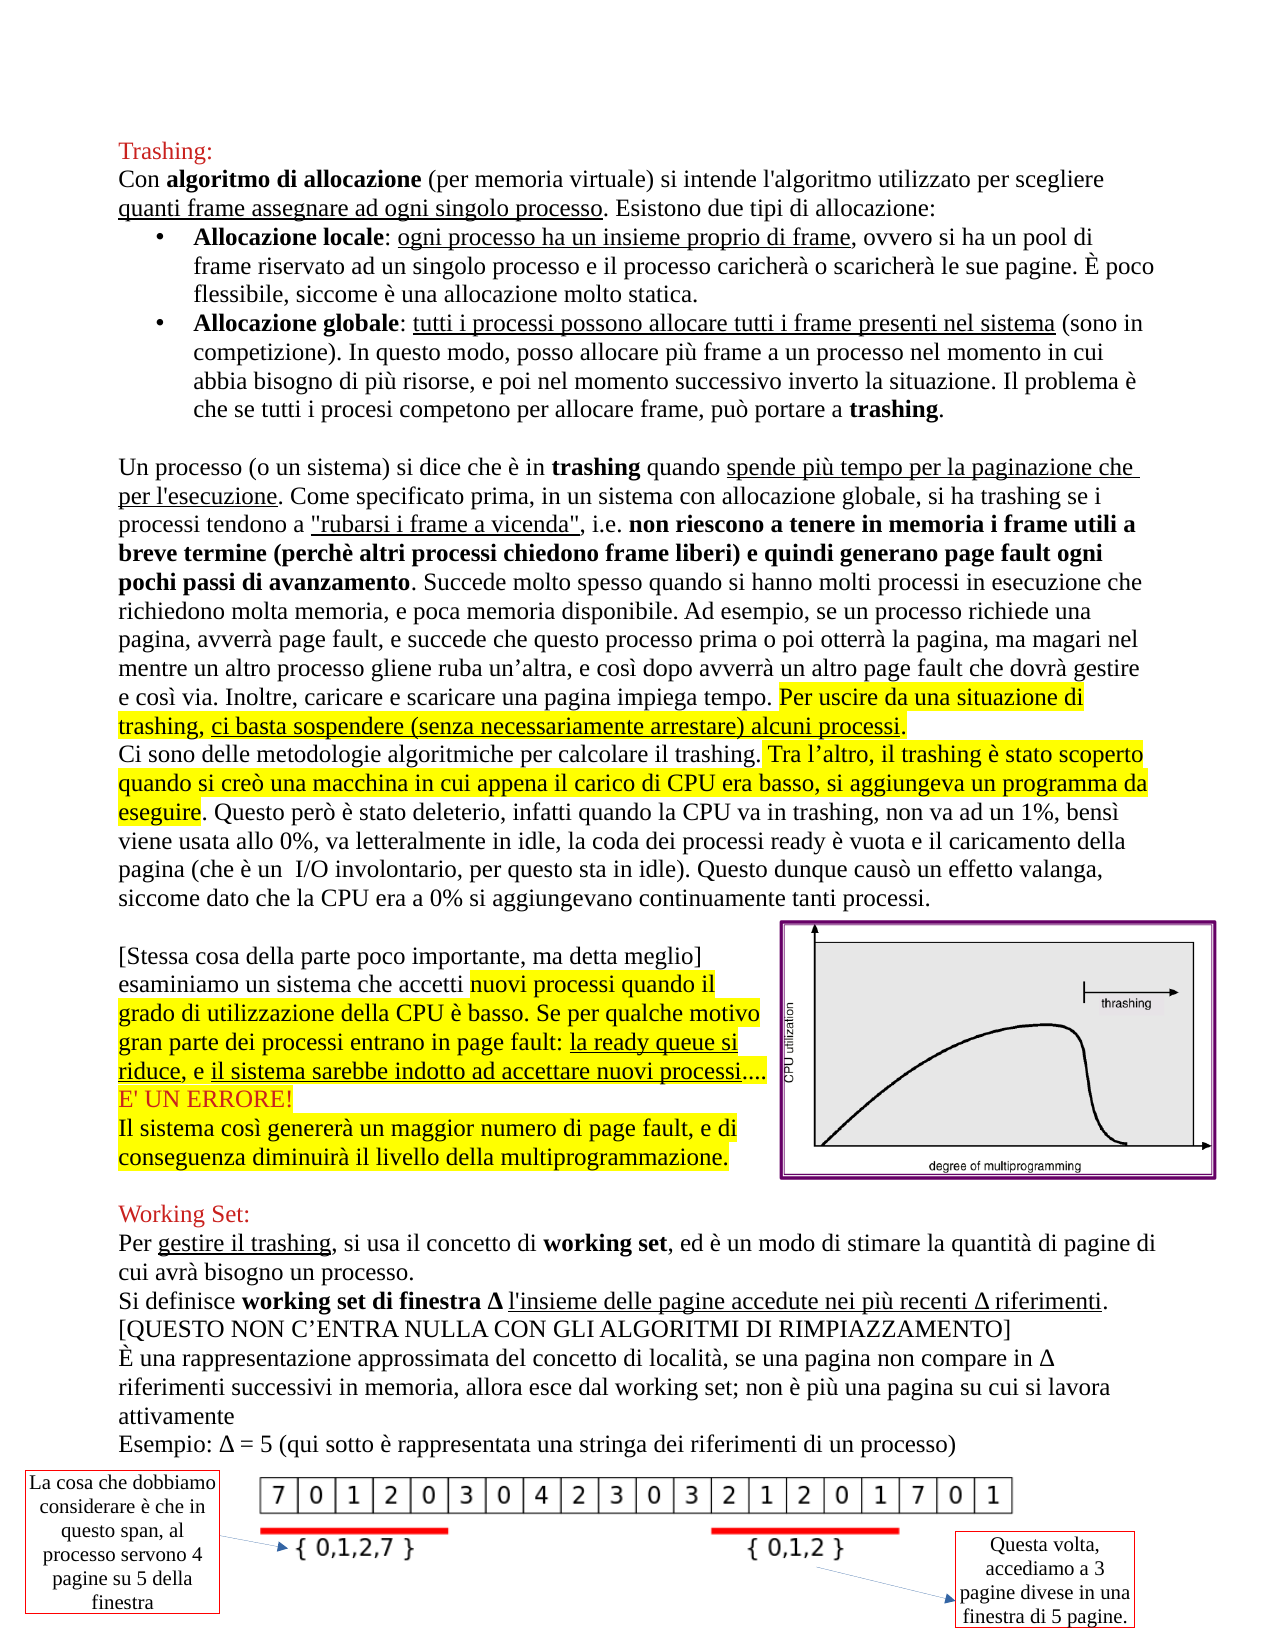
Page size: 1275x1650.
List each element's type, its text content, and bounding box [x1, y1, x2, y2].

picture [257, 1466, 1018, 1567]
list Allocazione globale: tutti i processi possono allocare tutti i frame presenti nel sistema (sono in competizione). In questo modo, posso allocare più frame a un processo nel momento in cui abbia bisogno di più risorse, e poi nel momento successivo inverto la situazione. Il problema è che se tutti i procesi competono per allocare frame, può portare a trashing. [156, 308, 1157, 423]
text Ci sono delle metodologie algoritmiche per calcolare il trashing. Tra l’altro, il trashing è stato scoperto quando si creò una macchina in cui appena il carico di CPU era basso, si aggiungeva un programma da eseguire. Questo però è stato deleterio, infatti quando la CPU va in trashing, non va ad un 1%, bensì viene usata allo 0%, va letteralmente in idle, la coda dei processi ready è vuota e il caricamento della pagina (che è un I/O involontario, per questo sta in idle). Questo dunque causò un effetto valanga, siccome dato che la CPU era a 0% si aggiungevano continuamente tanti processi. [118, 739, 1157, 912]
text esaminiamo un sistema che accetti nuovi processi quando il grado di utilizzazione della CPU è basso. Se per qualche motivo gran parte dei processi entrano in page fault: la ready queue si riduce, e il sistema sarebbe indotto ad accettare nuovi processi.... E' UN ERRORE! [118, 969, 775, 1113]
text È una rappresentazione approssimata del concetto di località, se una pagina non compare in Δ riferimenti successivi in memoria, allora esce dal working set; non è più una pagina su cui si lavora attivamente [118, 1343, 1157, 1429]
text Il sistema così genererà un maggior numero di page fault, e di conseguenza diminuirà il livello della multiprogrammazione. [118, 1113, 775, 1171]
text Trashing: [118, 136, 1157, 164]
text Working Set: [118, 1199, 1157, 1228]
list Allocazione locale: ogni processo ha un insieme proprio di frame, ovvero si ha un pool di frame riservato ad un singolo processo e il processo caricherà o scaricherà le sue pagine. È poco flessibile, siccome è una allocazione molto statica. [156, 222, 1157, 308]
text Per gestire il trashing, si usa il concetto di working set, ed è un modo di stimare la quantità di pagine di cui avrà bisogno un processo. [118, 1228, 1157, 1286]
text Con algoritmo di allocazione (per memoria virtuale) si intende l'algoritmo utilizzato per scegliere quanti frame assegnare ad ogni singolo processo. Esistono due tipi di allocazione: [118, 164, 1157, 222]
text Esempio: Δ = 5 (qui sotto è rappresentata una stringa dei riferimenti di un processo) [118, 1429, 1157, 1458]
text [Stessa cosa della parte poco importante, ma detta meglio] [118, 941, 775, 969]
text Si definisce working set di finestra Δ l'insieme delle pagine accedute nei più recenti Δ riferimenti. [QUESTO NON C’ENTRA NULLA CON GLI ALGORITMI DI RIMPIAZZAMENTO] [118, 1286, 1157, 1343]
picture [775, 917, 1219, 1183]
picture [956, 1532, 1018, 1567]
text Un processo (o un sistema) si dice che è in trashing quando spende più tempo per la paginazione che per l'esecuzione. Come specificato prima, in un sistema con allocazione globale, si ha trashing se i processi tendono a "rubarsi i frame a vicenda", i.e. non riescono a tenere in memoria i frame utili a breve termine (perchè altri processi chiedono frame liberi) e quindi generano page fault ogni pochi passi di avanzamento. Succede molto spesso quando si hanno molti processi in esecuzione che richiedono molta memoria, e poca memoria disponibile. Ad esempio, se un processo richiede una pagina, avverrà page fault, e succede che questo processo prima o poi otterrà la pagina, ma magari nel mentre un altro processo gliene ruba un’altra, e così dopo avverrà un altro page fault che dovrà gestire e così via. Inoltre, caricare e scaricare una pagina impiega tempo. Per uscire da una situazione di trashing, ci basta sospendere (senza necessariamente arrestare) alcuni processi. [118, 452, 1157, 739]
